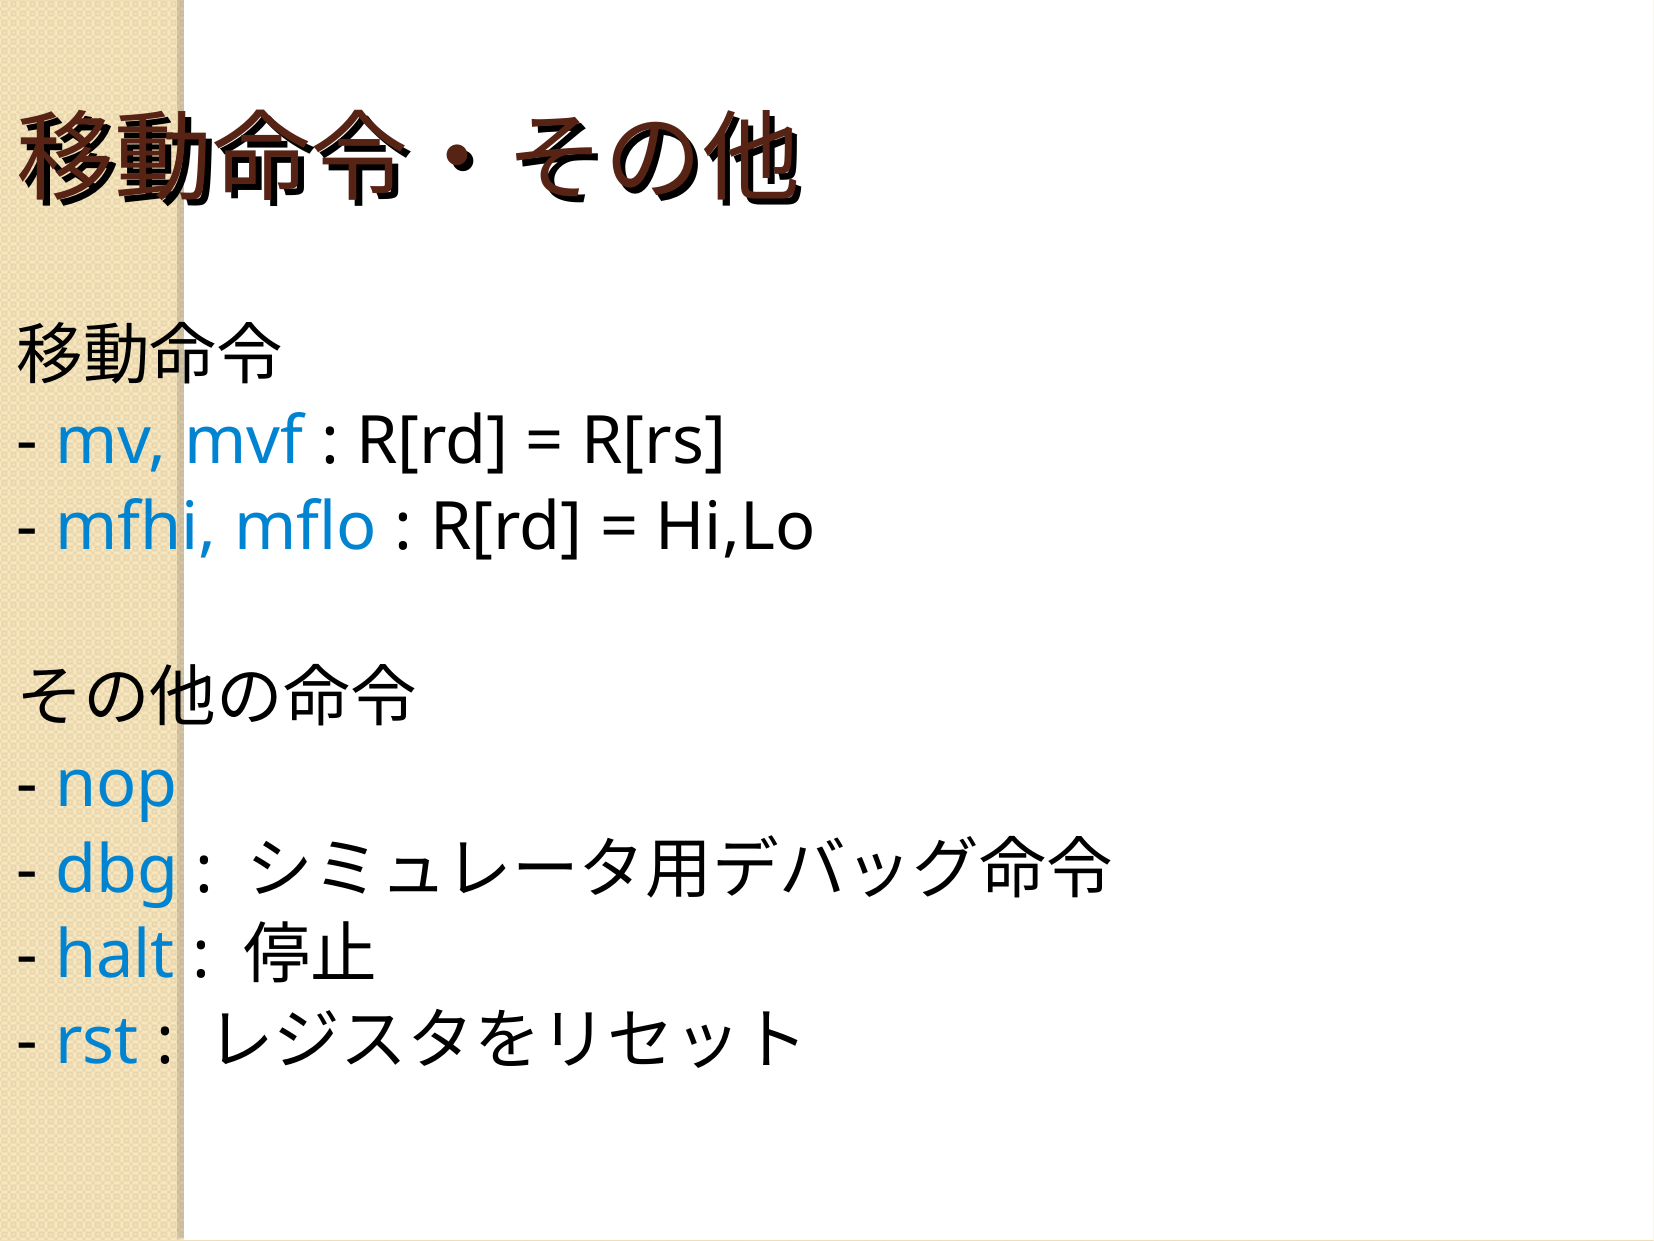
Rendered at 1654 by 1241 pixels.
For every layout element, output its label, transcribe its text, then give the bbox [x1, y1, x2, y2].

subtitle 移動命令 - mv, mvf : R[rd] = R[rs] - mfhi, mflo : R[rd] = Hi,Lo その他の命令 - nop - dbg : シミュレータ用デバッグ命令 - halt : 停止 - rst : レジスタをリセット [0, 290, 1489, 1109]
title 移動命令・その他 [0, 49, 1489, 257]
